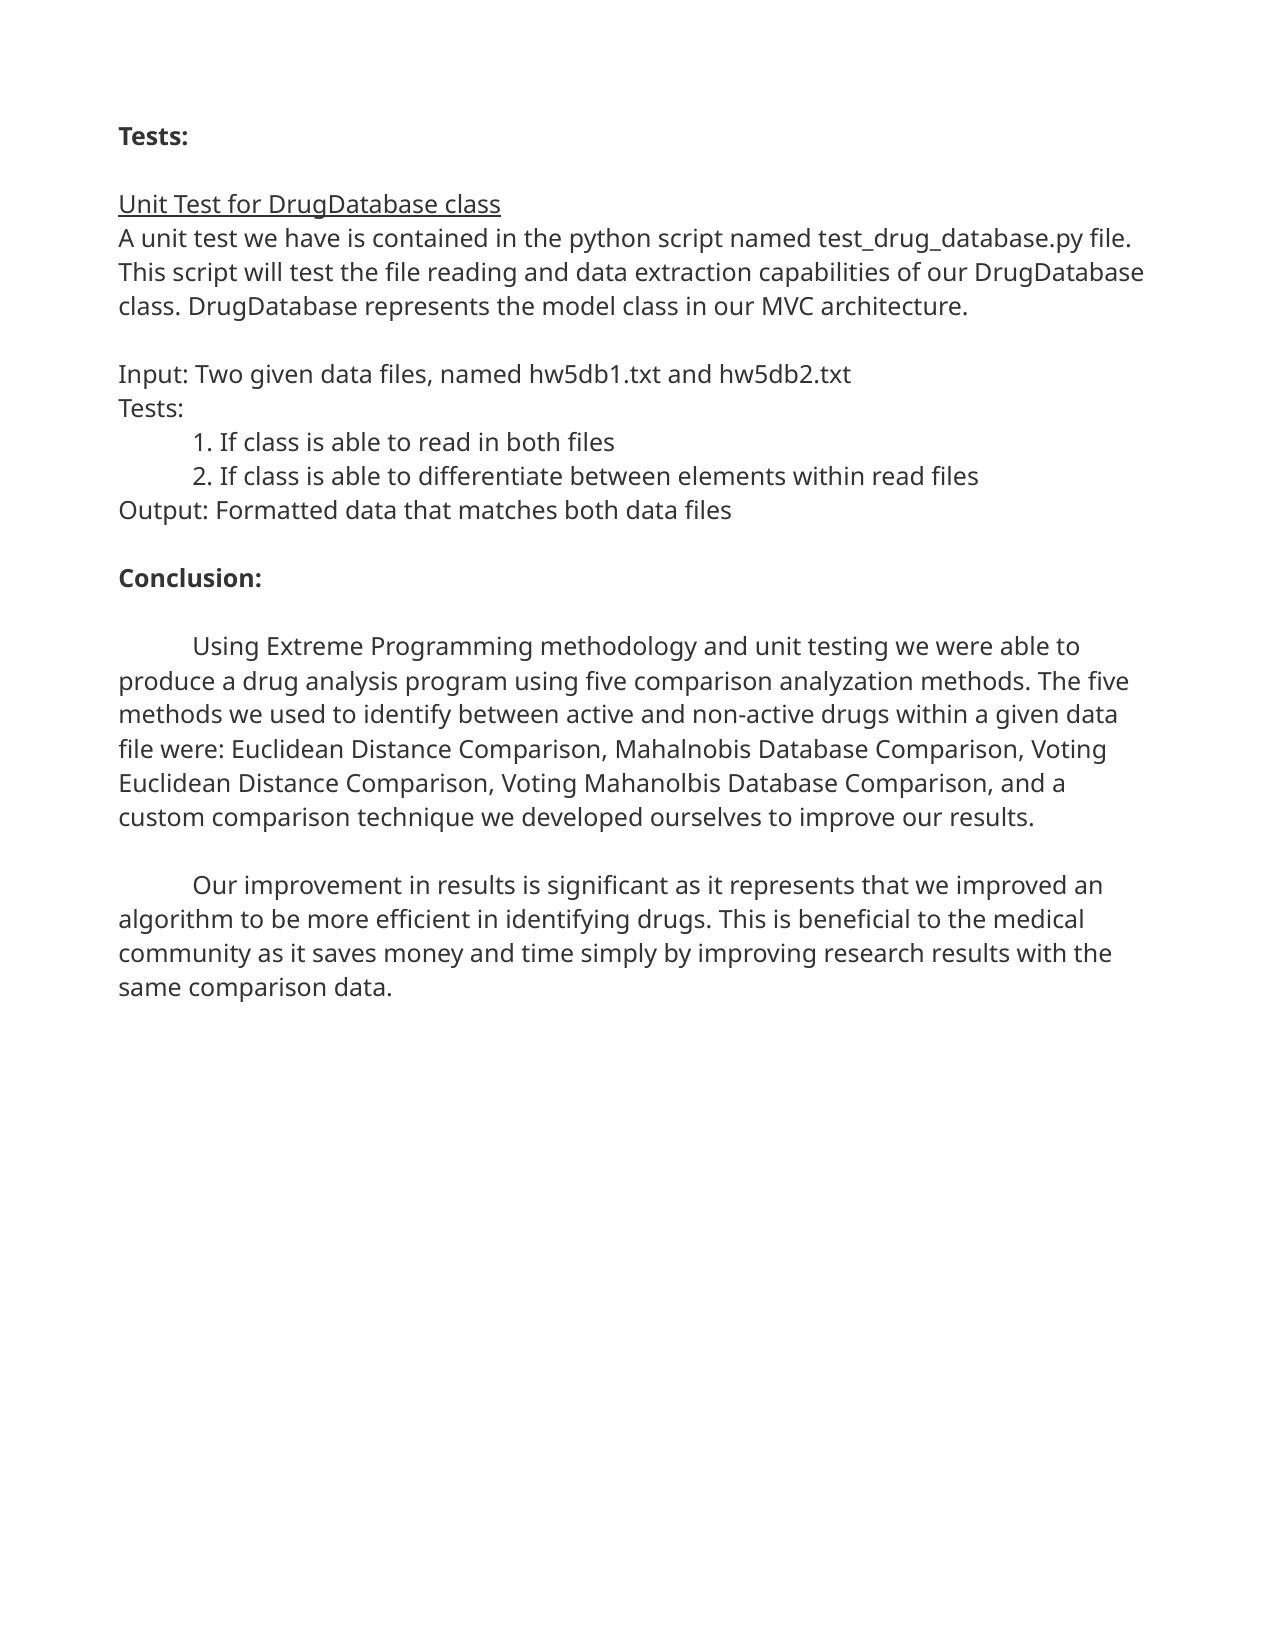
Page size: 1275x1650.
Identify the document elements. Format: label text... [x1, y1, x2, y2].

text Tests: [118, 391, 1157, 425]
text Conclusion: [118, 561, 1157, 595]
text Tests: [118, 118, 1157, 152]
text Using Extreme Programming methodology and unit testing we were able to produce a drug analysis program using five comparison analyzation methods. The five methods we used to identify between active and non-active drugs within a given data file were: Euclidean Distance Comparison, Mahalnobis Database Comparison, Voting Euclidean Distance Comparison, Voting Mahanolbis Database Comparison, and a custom comparison technique we developed ourselves to improve our results. [118, 629, 1157, 833]
text Input: Two given data files, named hw5db1.txt and hw5db2.txt [118, 357, 1157, 391]
text Our improvement in results is significant as it represents that we improved an algorithm to be more efficient in identifying drugs. This is beneficial to the medical community as it saves money and time simply by improving research results with the same comparison data. [118, 867, 1157, 1004]
text Unit Test for DrugDatabase class [118, 186, 1157, 220]
text 2. If class is able to differentiate between elements within read files [118, 459, 1157, 493]
text Output: Formatted data that matches both data files [118, 493, 1157, 527]
text 1. If class is able to read in both files [118, 425, 1157, 459]
text A unit test we have is contained in the python script named test_drug_database.py file. This script will test the file reading and data extraction capabilities of our DrugDatabase class. DrugDatabase represents the model class in our MVC architecture. [118, 220, 1157, 322]
